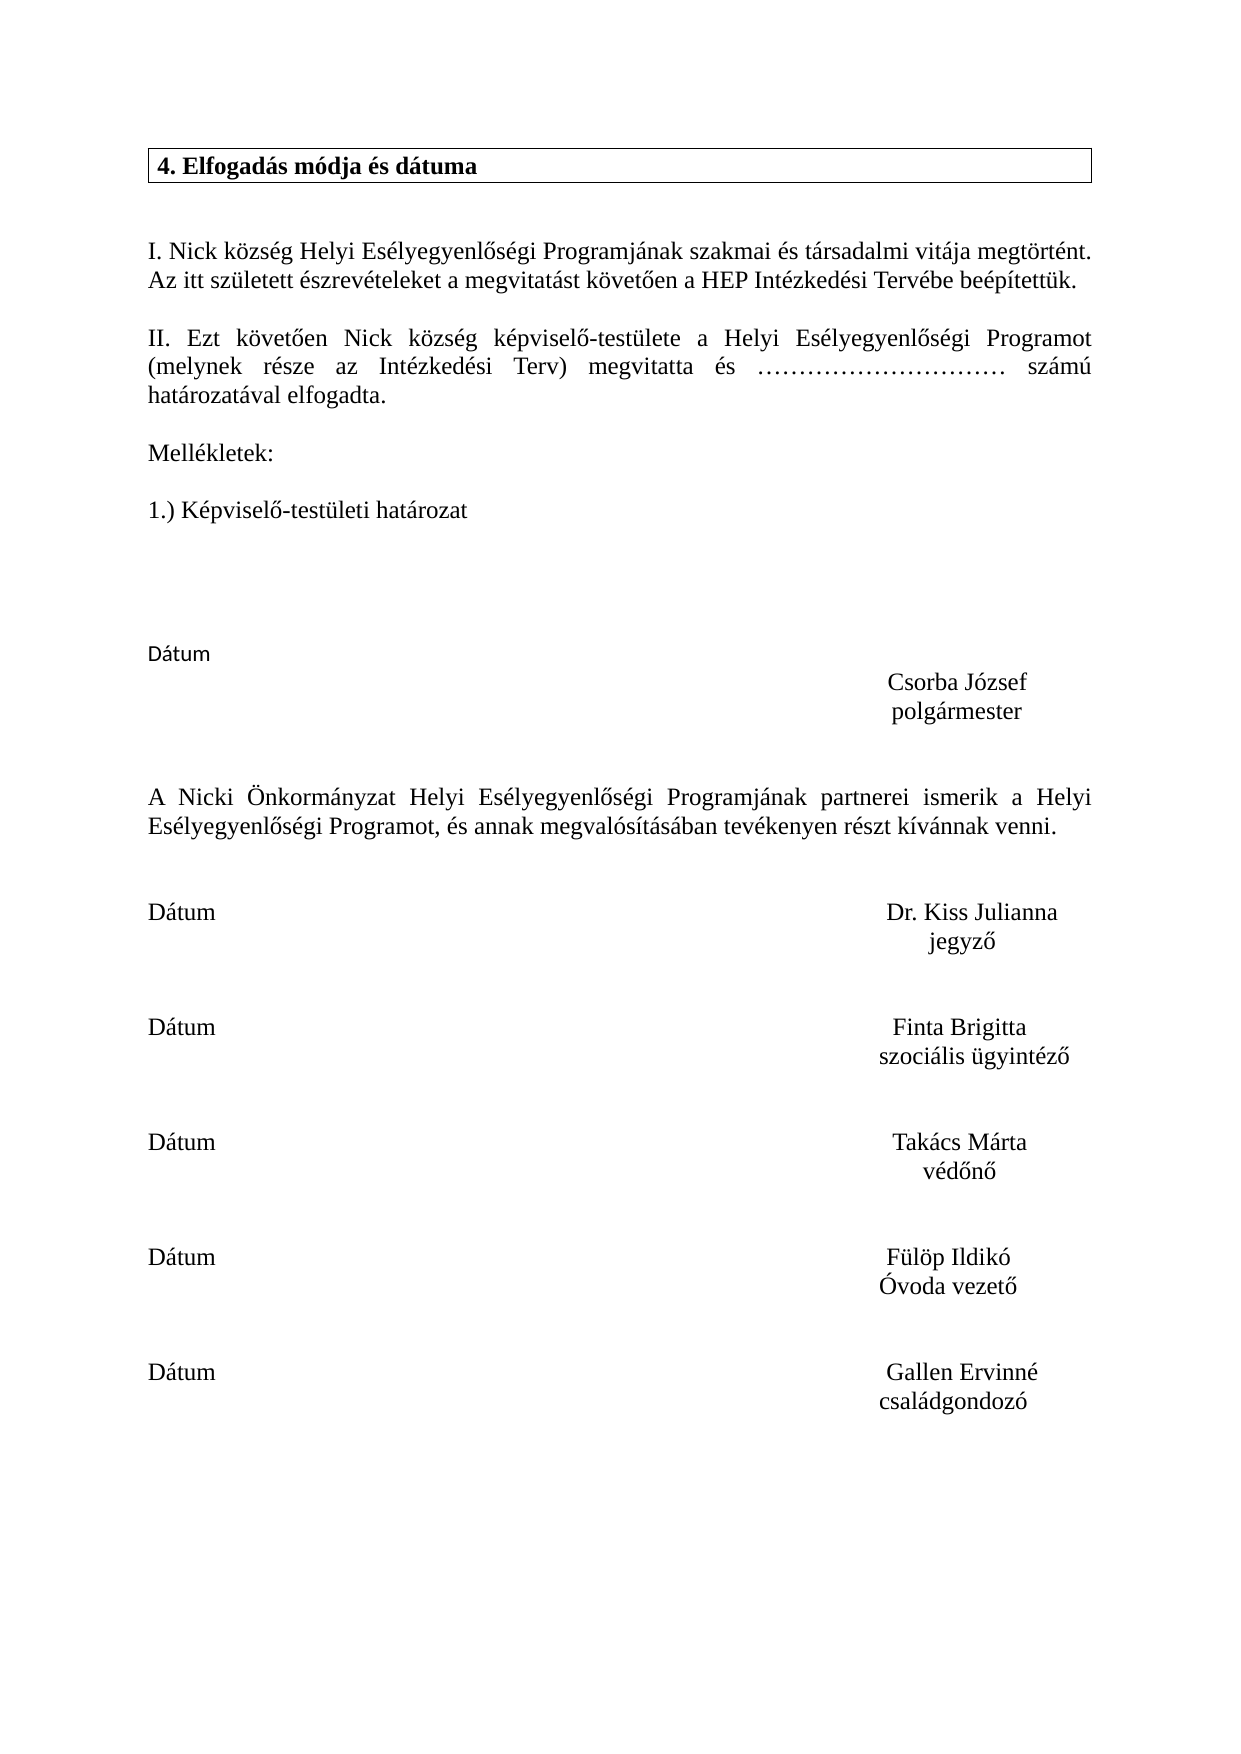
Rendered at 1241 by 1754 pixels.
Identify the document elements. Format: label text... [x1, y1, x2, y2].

text védőnő [148, 1156, 1092, 1185]
text 1.) Képviselő-testületi határozat [148, 495, 1092, 524]
text Dátum Takács Márta [148, 1127, 1092, 1156]
text Dátum Dr. Kiss Julianna [148, 897, 1092, 926]
text II. Ezt követően Nick község képviselő-testülete a Helyi Esélyegyenlőségi Programot (melynek része az Intézkedési Terv) megvitatta és ………………………… számú határozatával elfogadta. [148, 323, 1092, 409]
text Dátum Gallen Ervinné [148, 1357, 1092, 1386]
text Dátum Finta Brigitta [148, 1012, 1092, 1041]
text jegyző [148, 926, 1092, 955]
text 4. Elfogadás módja és dátuma [149, 149, 1091, 182]
text Csorba József [148, 667, 1092, 696]
text Dátum [148, 639, 1092, 667]
text A Nicki Önkormányzat Helyi Esélyegyenlőségi Programjának partnerei ismerik a Helyi Esélyegyenlőségi Programot, és annak megvalósításában tevékenyen részt kívánnak venni. [148, 782, 1092, 840]
text polgármester [148, 696, 1092, 725]
text Óvoda vezető [148, 1271, 1092, 1300]
text szociális ügyintéző [148, 1041, 1092, 1070]
text Mellékletek: [148, 438, 1092, 466]
text I. Nick község Helyi Esélyegyenlőségi Programjának szakmai és társadalmi vitája megtörtént. Az itt született észrevételeket a megvitatást követően a HEP Intézkedési Tervébe beépítettük. [148, 236, 1092, 294]
text Dátum Fülöp Ildikó [148, 1242, 1092, 1271]
text családgondozó [148, 1386, 1092, 1415]
